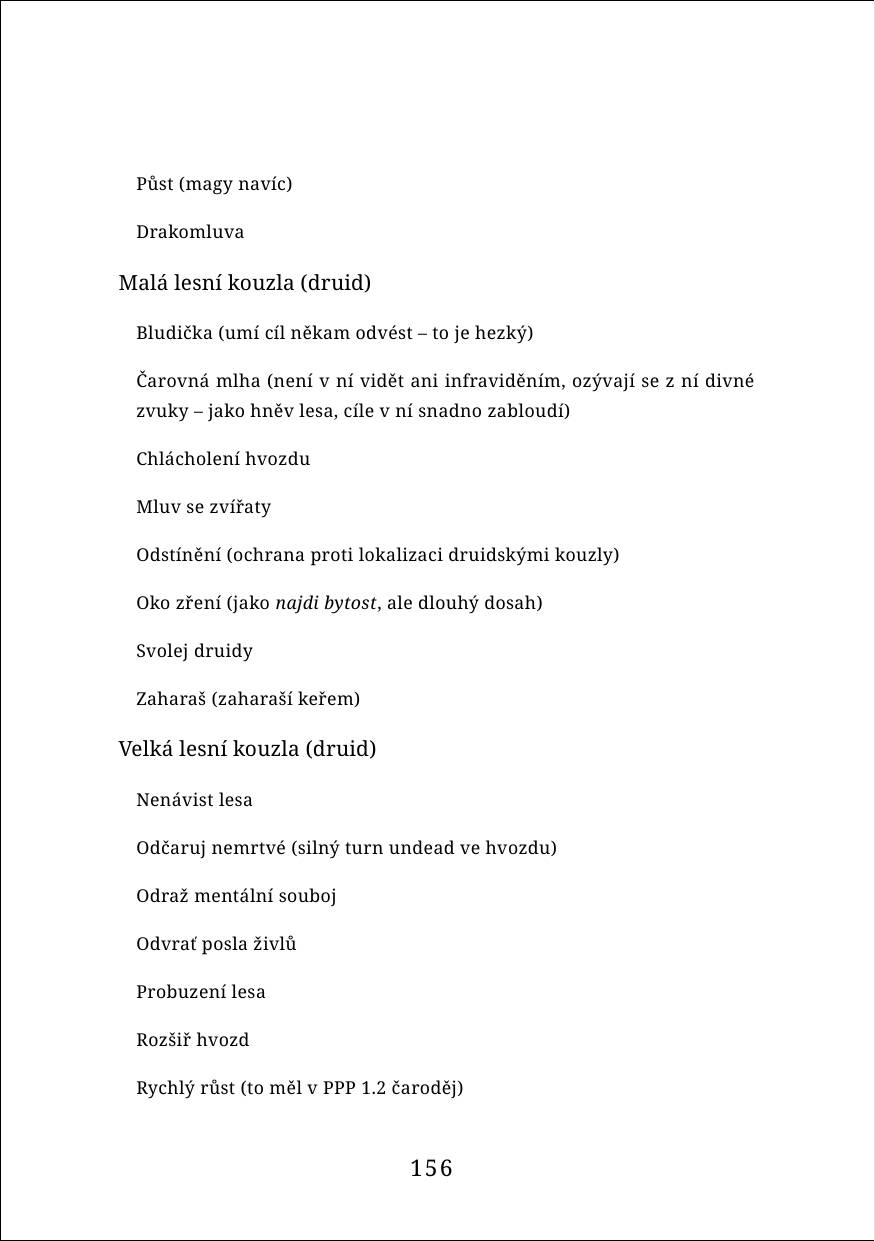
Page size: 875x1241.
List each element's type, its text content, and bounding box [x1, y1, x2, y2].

text Nenávist lesa [136, 788, 756, 812]
text Mluv se zvířaty [136, 495, 756, 519]
text Odvrať posla živlů [136, 931, 756, 956]
text Drakomluva [136, 220, 756, 244]
text Chlácholení hvozdu [136, 447, 756, 471]
text Velká lesní kouzla (druid) [118, 734, 756, 763]
text Odstínění (ochrana proti lokalizaci druidskými kouzly) [136, 543, 756, 567]
text Zaharaš (zaharaší keřem) [136, 686, 756, 711]
text Čarovná mlha (není v ní vidět ani infraviděním, ozývají se z ní divné zvuky – jako hněv lesa, cíle v ní snadno zabloudí) [136, 369, 756, 423]
text Odraž mentální souboj [136, 883, 756, 908]
text Bludička (umí cíl někam odvést – to je hezký) [136, 321, 756, 345]
text Půst (magy navíc) [136, 172, 756, 196]
text Odčaruj nemrtvé (silný turn undead ve hvozdu) [136, 836, 756, 860]
text Rychlý růst (to měl v PPP 1.2 čaroděj) [136, 1075, 756, 1099]
text Malá lesní kouzla (druid) [118, 268, 756, 296]
text Rozšiř hvozd [136, 1027, 756, 1051]
text Probuzení lesa [136, 979, 756, 1003]
text Svolej druidy [136, 638, 756, 663]
text Oko zření (jako najdi bytost, ale dlouhý dosah) [136, 591, 756, 615]
